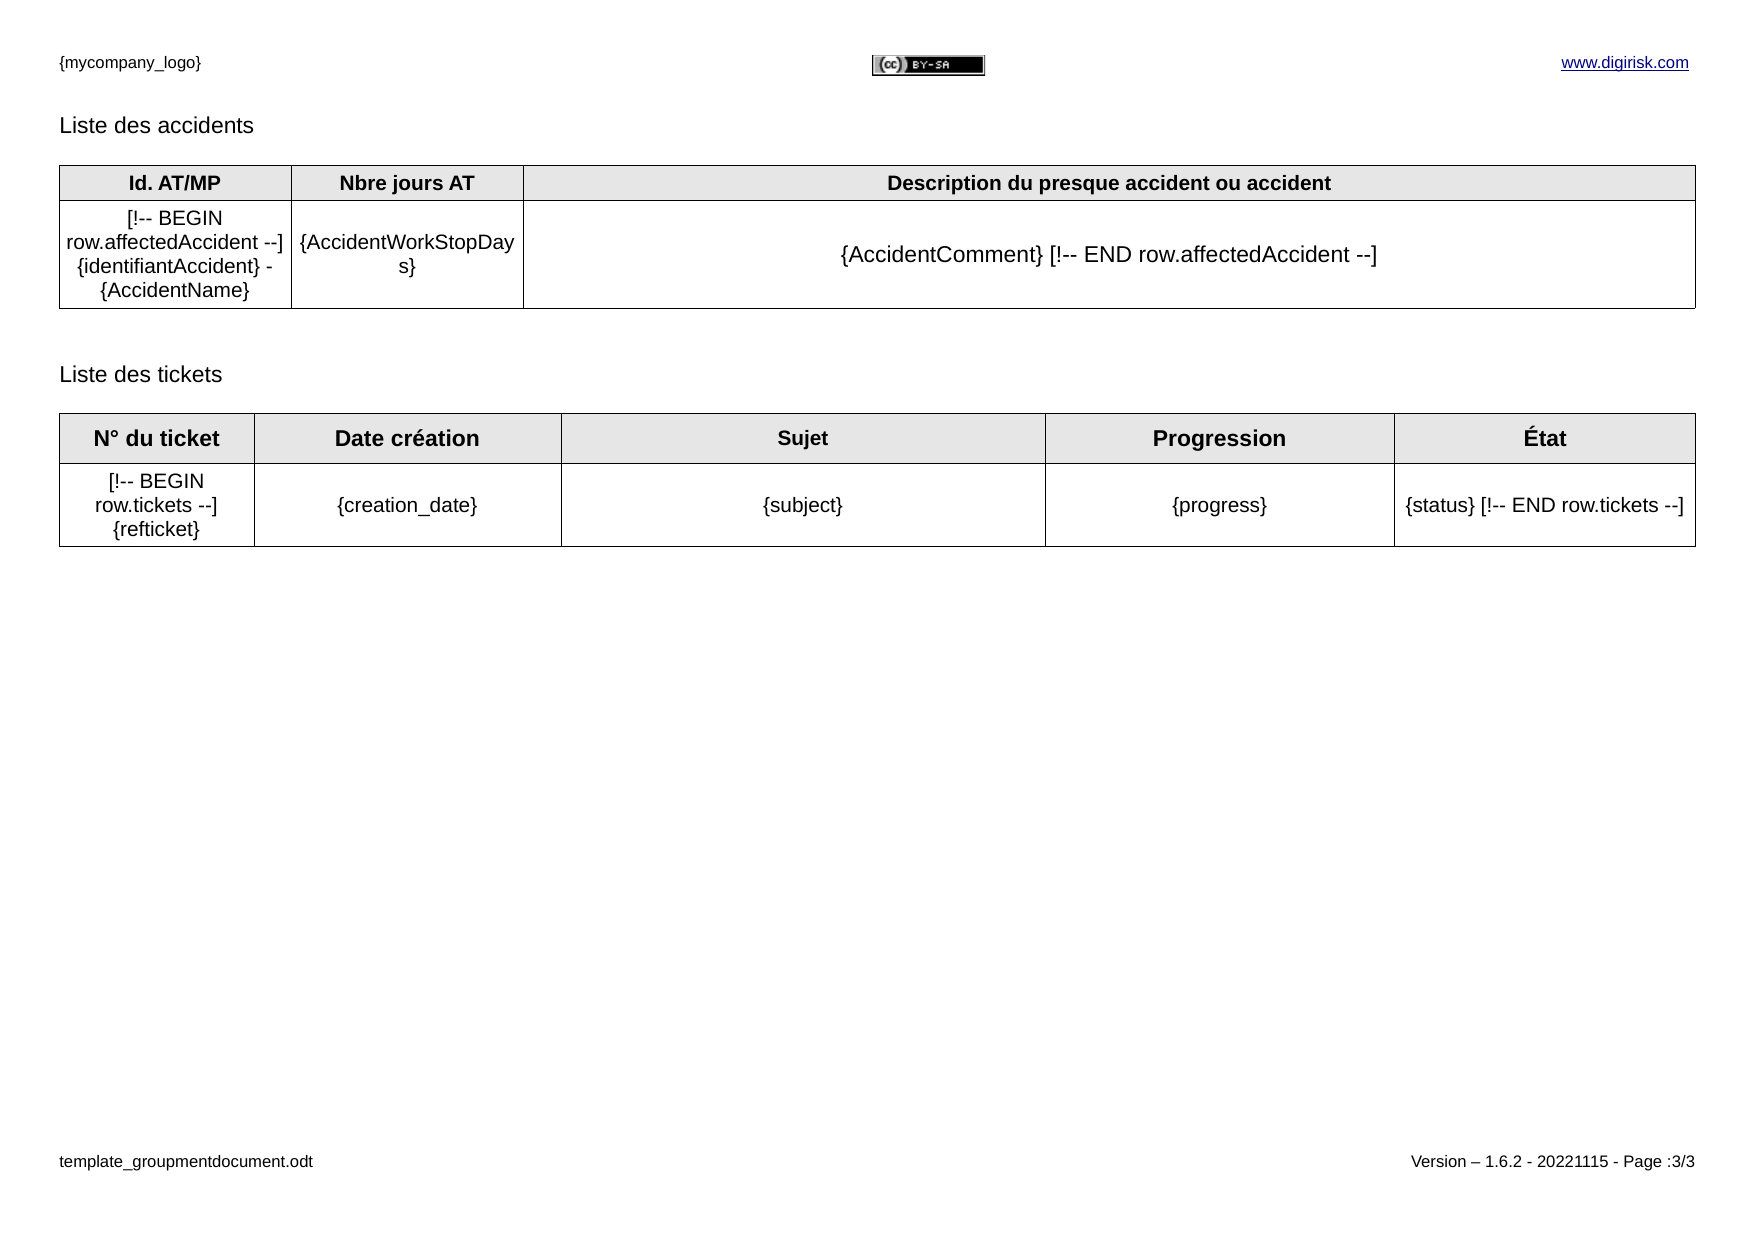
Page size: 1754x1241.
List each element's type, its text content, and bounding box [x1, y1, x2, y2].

table_header Id. AT/MP [60, 166, 291, 200]
table_cell {creation_date} [255, 464, 561, 546]
table_header Sujet [562, 414, 1045, 463]
table_header Nbre jours AT [292, 166, 523, 200]
table_header Date création [255, 414, 561, 463]
table_cell {status} [!-- END row.tickets --] [1395, 464, 1695, 546]
table_cell {AccidentWorkStopDays} [292, 201, 523, 308]
table_header Description du presque accident ou accident [524, 166, 1695, 200]
table_cell [!-- BEGIN row.affectedAccident --]{identifiantAccident} - {AccidentName} [60, 201, 291, 308]
picture [872, 55, 986, 76]
text Liste des accidents [59, 112, 1695, 138]
table_cell {progress} [1046, 464, 1394, 546]
table_cell {subject} [562, 464, 1045, 546]
table_cell [!-- BEGIN row.tickets --]{refticket} [60, 464, 254, 546]
table_cell {AccidentComment} [!-- END row.affectedAccident --] [524, 201, 1695, 308]
table_header État [1395, 414, 1695, 463]
table_header Progression [1046, 414, 1394, 463]
text Liste des tickets [59, 361, 1695, 387]
table_header N° du ticket [60, 414, 254, 463]
